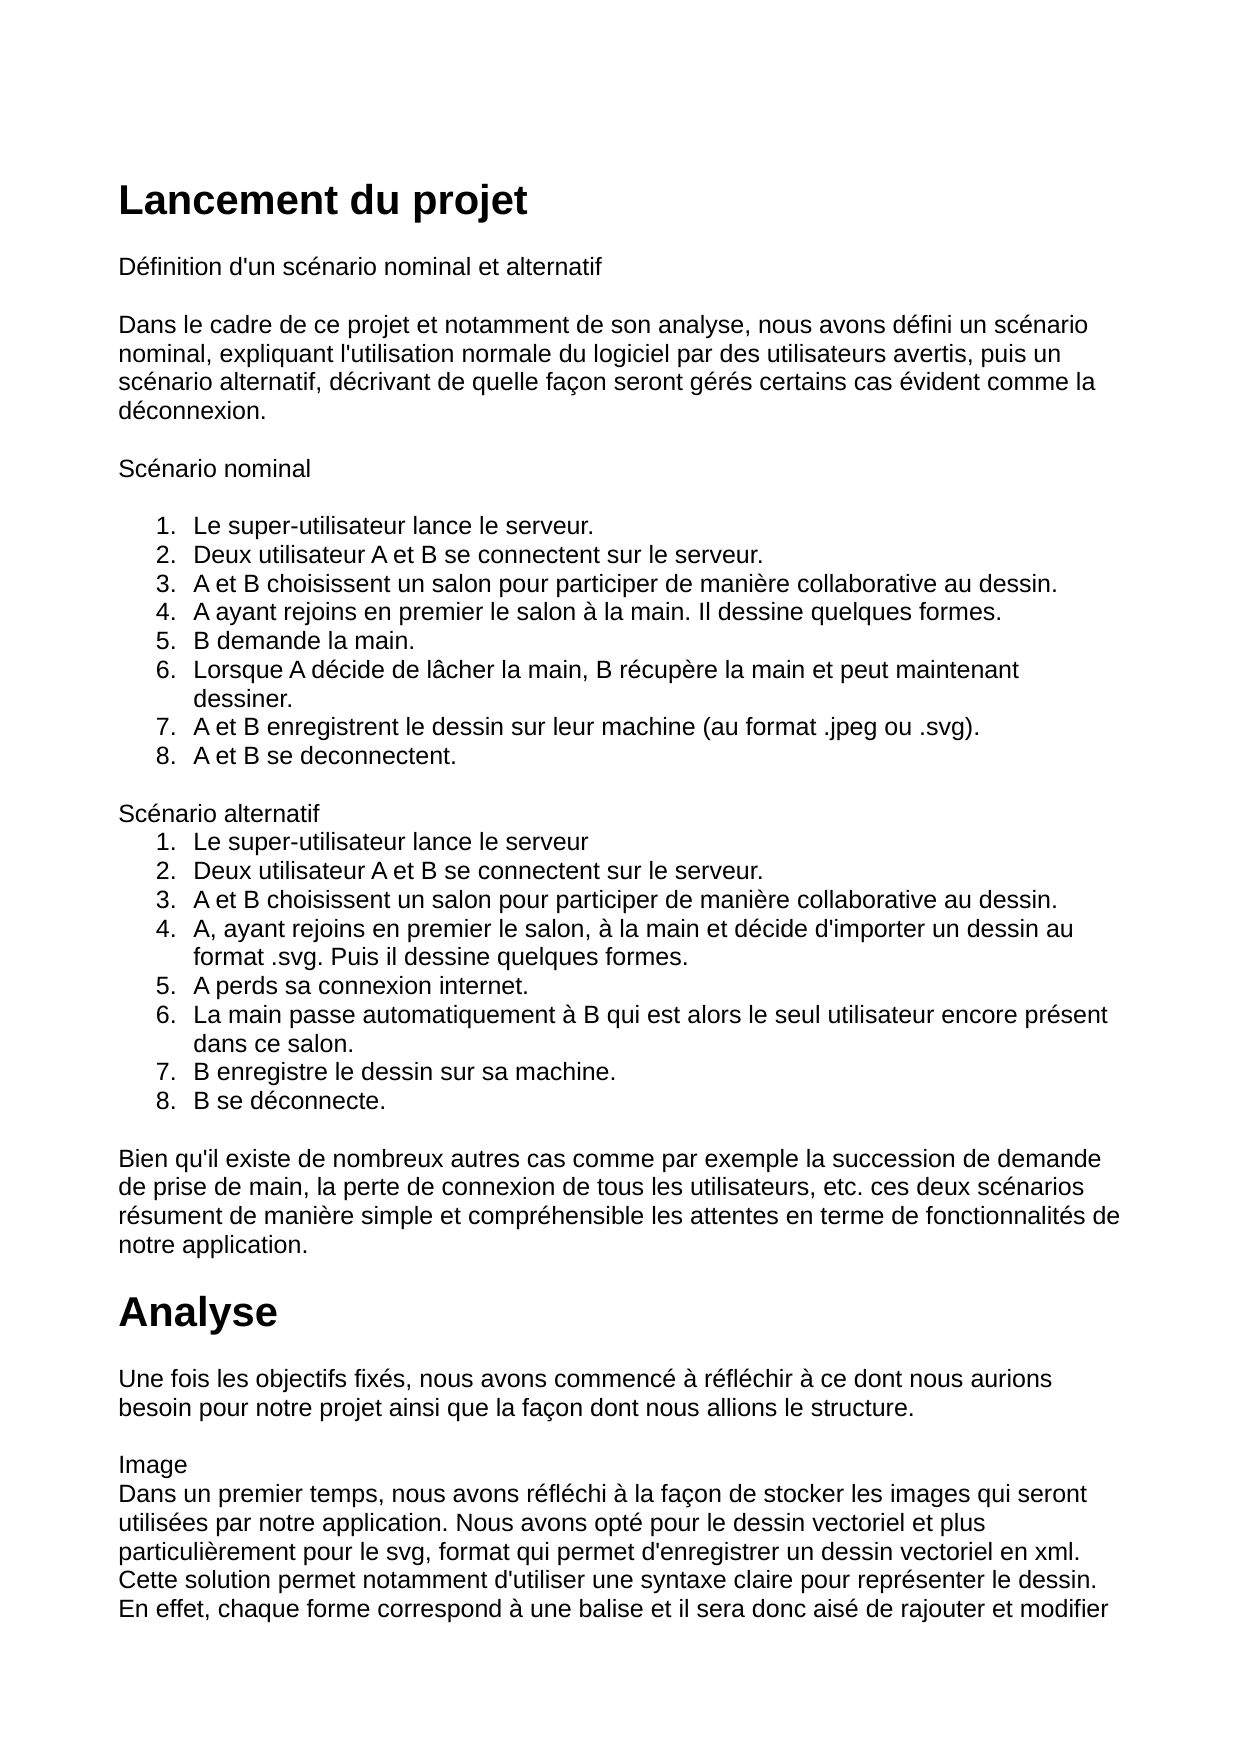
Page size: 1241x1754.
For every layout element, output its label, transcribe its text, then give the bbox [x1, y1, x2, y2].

list B demande la main. [156, 626, 1122, 655]
list A ayant rejoins en premier le salon à la main. Il dessine quelques formes. [156, 597, 1122, 626]
list Le super-utilisateur lance le serveur [156, 827, 1122, 856]
list B enregistre le dessin sur sa machine. [156, 1057, 1122, 1086]
list Le super-utilisateur lance le serveur. [156, 511, 1122, 540]
text Bien qu'il existe de nombreux autres cas comme par exemple la succession de demande de prise de main, la perte de connexion de tous les utilisateurs, etc. ces deux scénarios résument de manière simple et compréhensible les attentes en terme de fonctionnalités de notre application. [118, 1143, 1122, 1258]
list Lorsque A décide de lâcher la main, B récupère la main et peut maintenant dessiner. [156, 655, 1122, 712]
list A perds sa connexion internet. [156, 971, 1122, 1000]
text Scénario nominal [118, 453, 1122, 482]
list A et B choisissent un salon pour participer de manière collaborative au dessin. [156, 568, 1122, 597]
list Deux utilisateur A et B se connectent sur le serveur. [156, 540, 1122, 568]
list A, ayant rejoins en premier le salon, à la main et décide d'importer un dessin au format .svg. Puis il dessine quelques formes. [156, 913, 1122, 971]
text Une fois les objectifs fixés, nous avons commencé à réfléchir à ce dont nous aurions besoin pour notre projet ainsi que la façon dont nous allions le structure. [118, 1364, 1122, 1421]
text Dans un premier temps, nous avons réfléchi à la façon de stocker les images qui seront utilisées par notre application. Nous avons opté pour le dessin vectoriel et plus particulièrement pour le svg, format qui permet d'enregistrer un dessin vectoriel en xml. Cette solution permet notamment d'utiliser une syntaxe claire pour représenter le dessin. En effet, chaque forme correspond à une balise et il sera donc aisé de rajouter et modifier [118, 1479, 1122, 1623]
list Deux utilisateur A et B se connectent sur le serveur. [156, 856, 1122, 885]
list La main passe automatiquement à B qui est alors le seul utilisateur encore présent dans ce salon. [156, 1000, 1122, 1057]
list A et B choisissent un salon pour participer de manière collaborative au dessin. [156, 885, 1122, 913]
text Définition d'un scénario nominal et alternatif [118, 252, 1122, 281]
text Dans le cadre de ce projet et notamment de son analyse, nous avons défini un scénario nominal, expliquant l'utilisation normale du logiciel par des utilisateurs avertis, puis un scénario alternatif, décrivant de quelle façon seront gérés certains cas évident comme la déconnexion. [118, 310, 1122, 425]
list A et B enregistrent le dessin sur leur machine (au format .jpeg ou .svg). [156, 712, 1122, 741]
text Lancement du projet [118, 176, 1122, 223]
text Scénario alternatif [118, 798, 1122, 827]
text Image [118, 1450, 1122, 1479]
list A et B se deconnectent. [156, 741, 1122, 770]
list B se déconnecte. [156, 1086, 1122, 1115]
text Analyse [118, 1287, 1122, 1335]
